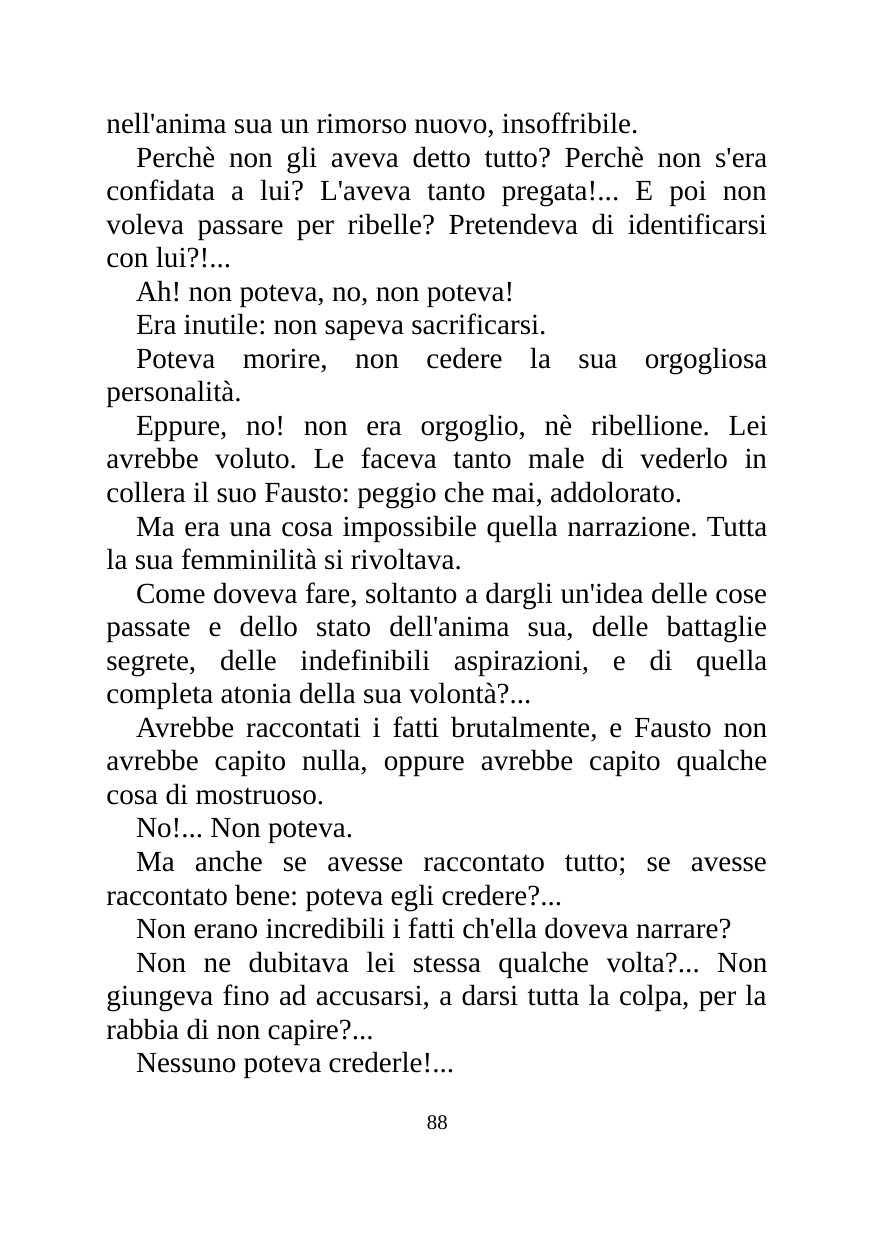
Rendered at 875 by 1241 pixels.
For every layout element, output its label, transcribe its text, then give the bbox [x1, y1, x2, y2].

text Poteva morire, non cedere la sua orgogliosa personalità. [106, 341, 768, 408]
text Perchè non gli aveva detto tutto? Perchè non s'era confidata a lui? L'aveva tanto pregata!... E poi non voleva passare per ribelle? Pretendeva di identificarsi con lui?!... [106, 140, 768, 274]
text Non erano incredibili i fatti ch'ella doveva narrare? [106, 911, 768, 945]
text Ma anche se avesse raccontato tutto; se avesse raccontato bene: poteva egli credere?... [106, 844, 768, 911]
text nell'anima sua un rimorso nuovo, insoffribile. [106, 106, 768, 140]
text Ma era una cosa impossibile quella narrazione. Tutta la sua femminilità si rivoltava. [106, 509, 768, 576]
text Eppure, no! non era orgoglio, nè ribellione. Lei avrebbe voluto. Le faceva tanto male di vederlo in collera il suo Fausto: peggio che mai, addolorato. [106, 408, 768, 509]
text Nessuno poteva crederle!... [106, 1045, 768, 1079]
text Non ne dubitava lei stessa qualche volta?... Non giungeva fino ad accusarsi, a darsi tutta la colpa, per la rabbia di non capire?... [106, 945, 768, 1045]
text Era inutile: non sapeva sacrificarsi. [106, 307, 768, 341]
text Avrebbe raccontati i fatti brutalmente, e Fausto non avrebbe capito nulla, oppure avrebbe capito qualche cosa di mostruoso. [106, 710, 768, 811]
text No!... Non poteva. [106, 811, 768, 844]
text Ah! non poteva, no, non poteva! [106, 274, 768, 307]
text Come doveva fare, soltanto a dargli un'idea delle cose passate e dello stato dell'anima sua, delle battaglie segrete, delle indefinibili aspirazioni, e di quella completa atonia della sua volontà?... [106, 576, 768, 710]
